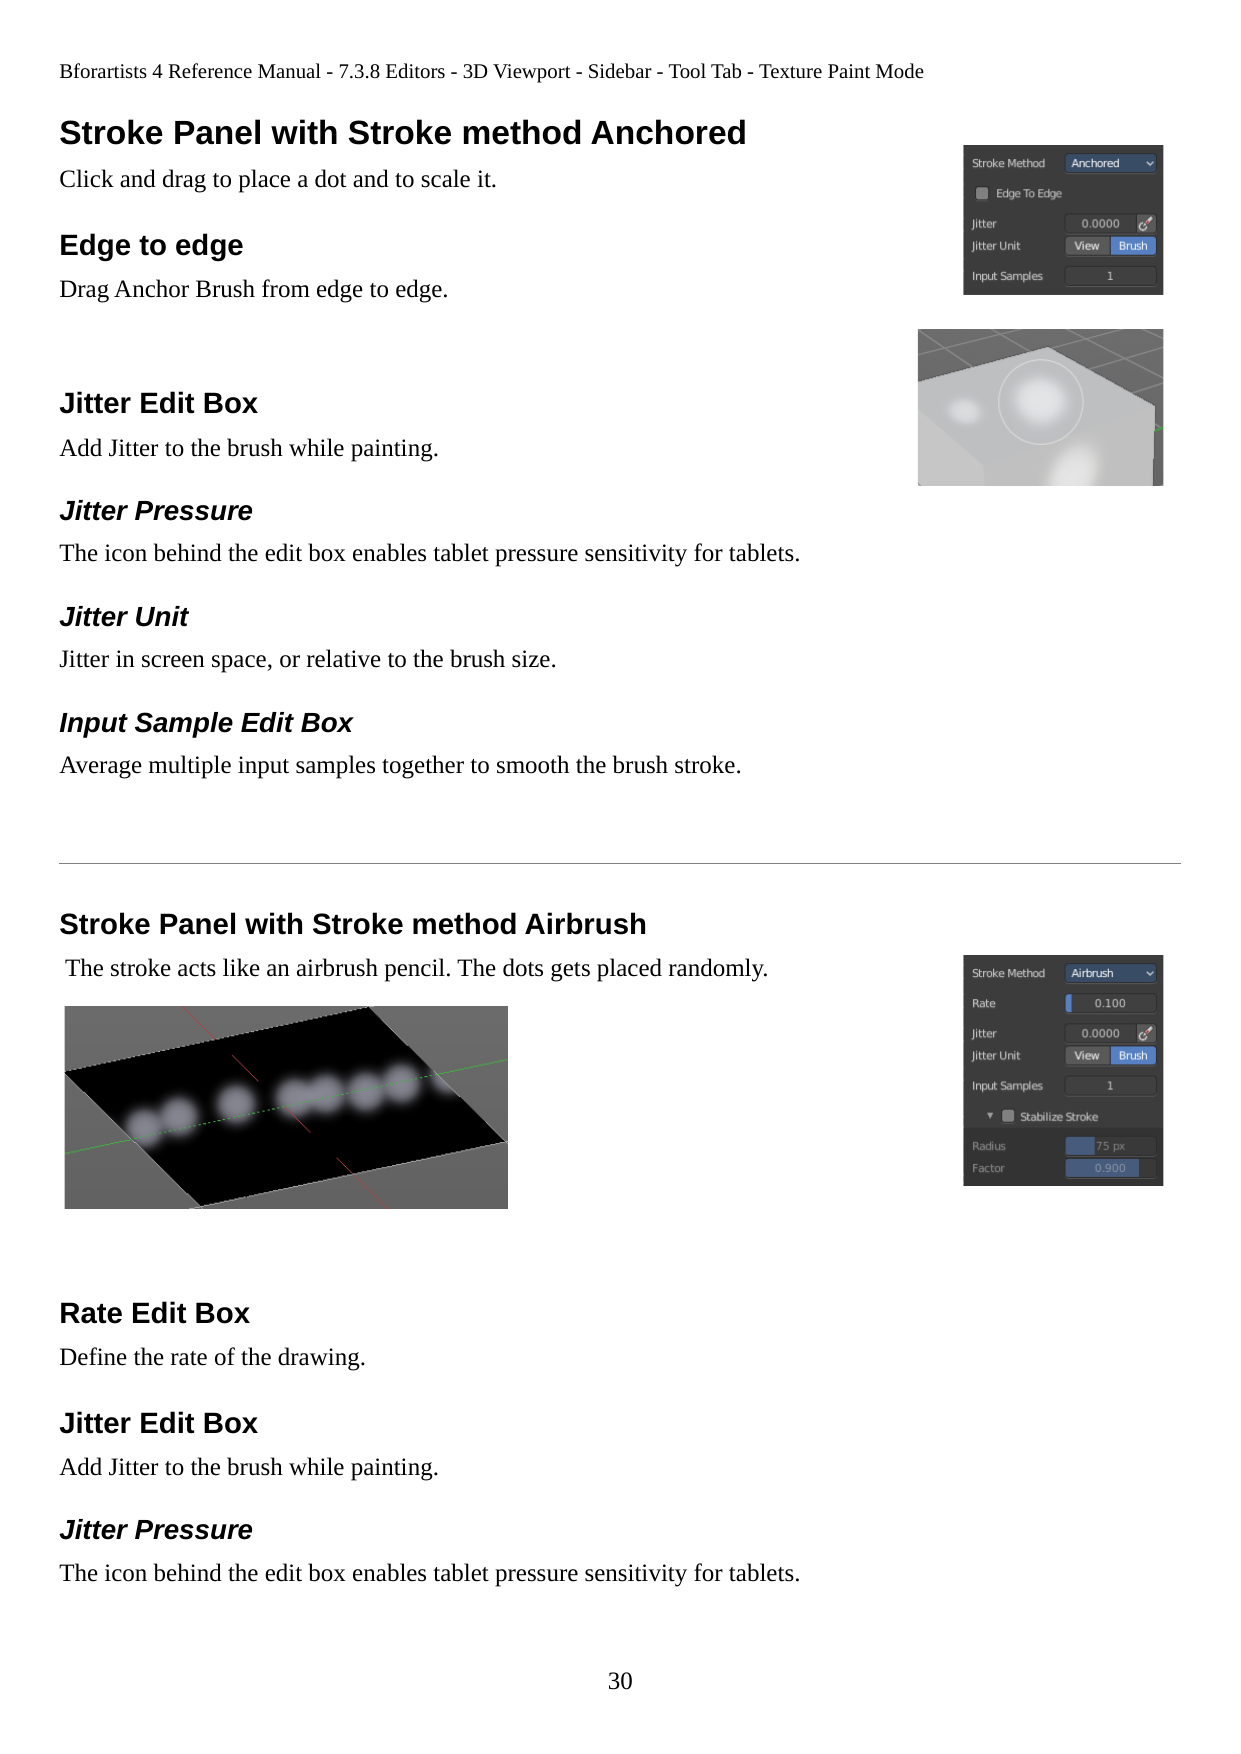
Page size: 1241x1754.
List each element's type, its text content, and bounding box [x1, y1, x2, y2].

text The stroke acts like an airbrush pencil. The dots gets placed randomly. [59, 953, 1181, 982]
subtitle [1164, 386, 1181, 420]
text Drag Anchor Brush from edge to edge. [59, 274, 1181, 302]
text Average multiple input samples together to smooth the brush stroke. [59, 750, 1181, 779]
text Add Jitter to the brush while painting. [59, 433, 917, 461]
picture [917, 329, 1164, 486]
text Jitter in screen space, or relative to the brush size. [59, 644, 1181, 673]
subtitle Jitter Pressure [59, 1513, 1181, 1545]
text Define the rate of the drawing. [59, 1342, 1181, 1371]
subtitle Jitter Pressure [59, 494, 1181, 526]
subtitle Jitter Edit Box [59, 386, 917, 420]
subtitle Stroke Panel with Stroke method Anchored [59, 113, 1181, 151]
picture [963, 955, 1164, 1186]
subtitle Stroke Panel with Stroke method Airbrush [59, 907, 1181, 941]
subtitle Input Sample Edit Box [59, 706, 1181, 738]
text The icon behind the edit box enables tablet pressure sensitivity for tablets. [59, 538, 1181, 567]
text The icon behind the edit box enables tablet pressure sensitivity for tablets. [59, 1558, 1181, 1587]
text Add Jitter to the brush while painting. [59, 1452, 1181, 1481]
subtitle Jitter Unit [59, 600, 1181, 632]
subtitle Edge to edge [59, 227, 963, 261]
picture [64, 1006, 508, 1209]
picture [963, 145, 1164, 295]
text Click and drag to place a dot and to scale it. [59, 164, 963, 192]
subtitle Jitter Edit Box [59, 1406, 1181, 1439]
subtitle Rate Edit Box [59, 1296, 1181, 1329]
subtitle [1164, 227, 1181, 261]
